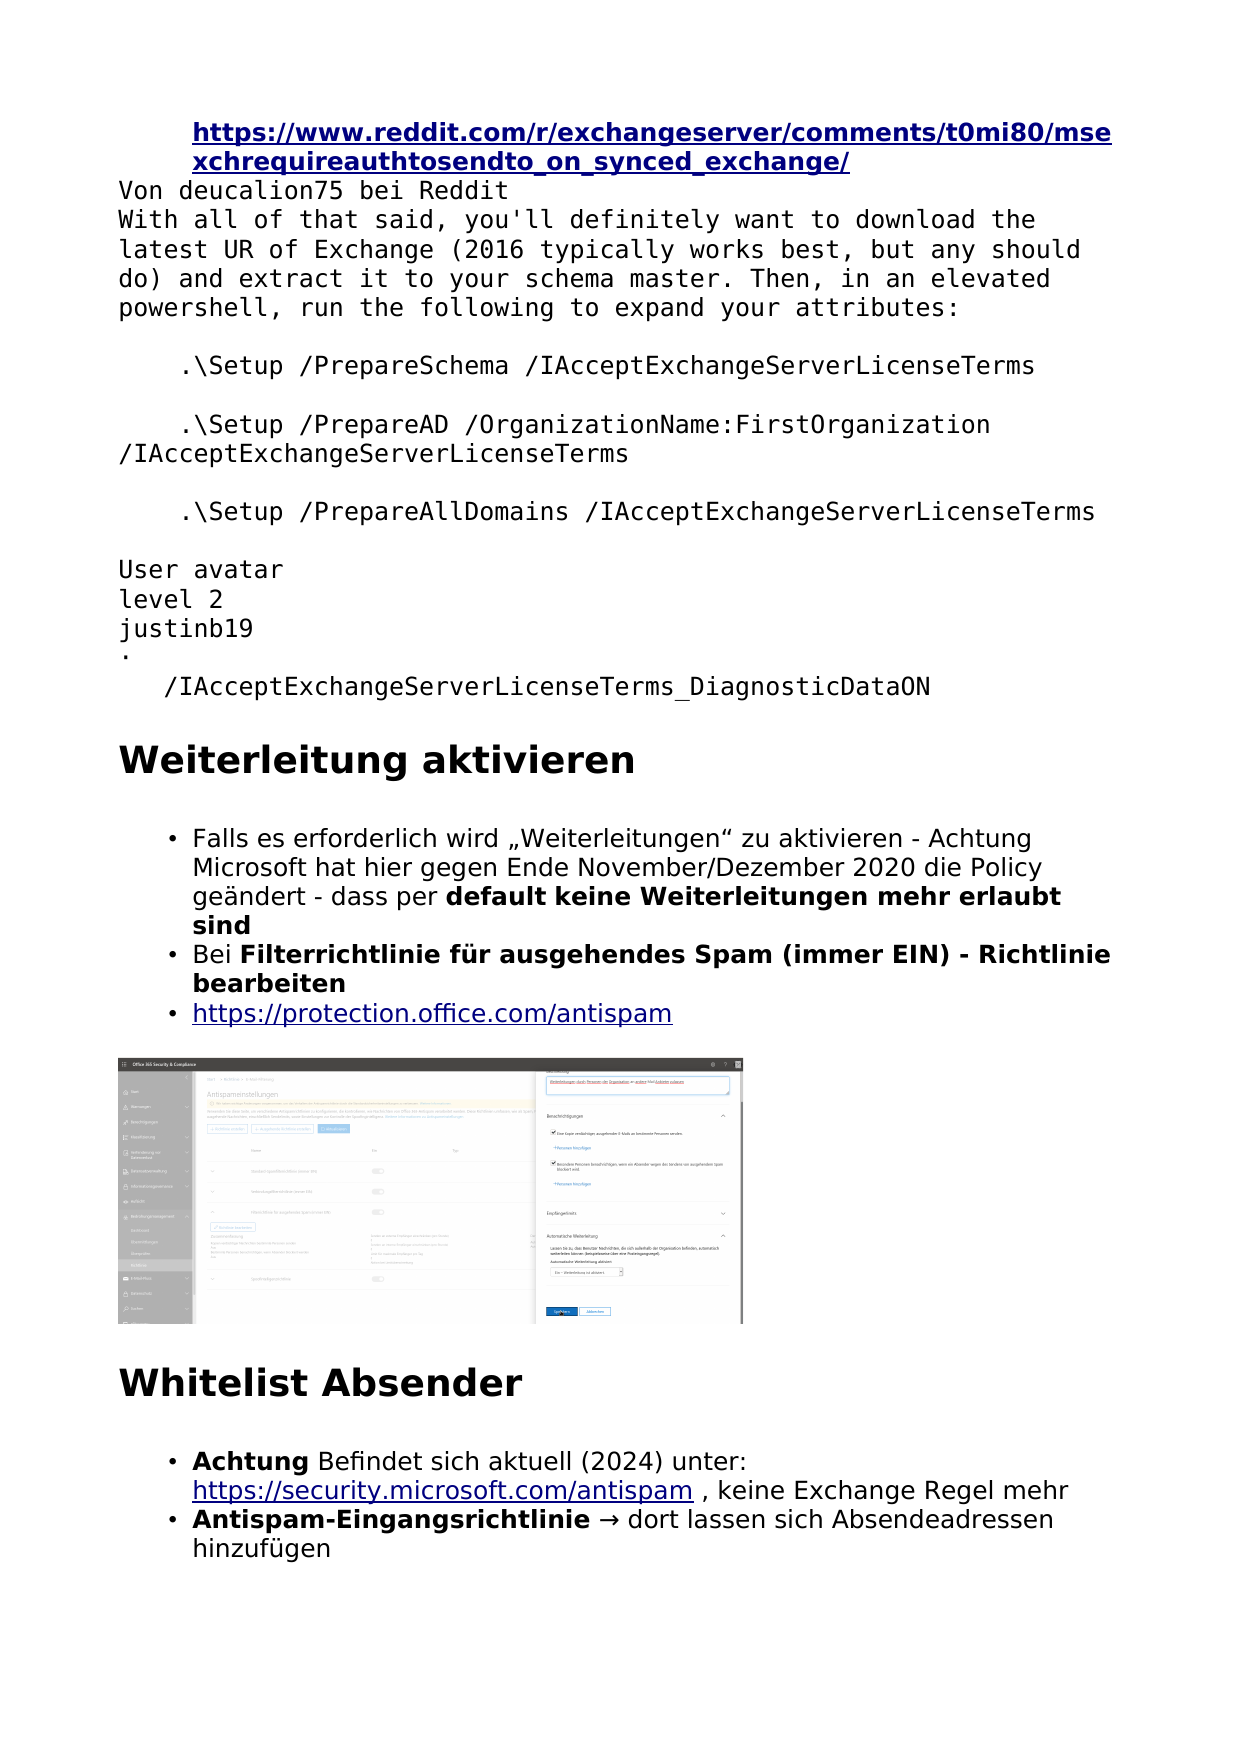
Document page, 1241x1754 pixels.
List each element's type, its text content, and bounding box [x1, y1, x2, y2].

list Antispam-Eingangsrichtlinie → dort lassen sich Absendeadressen hinzufügen [177, 1505, 1122, 1563]
list Falls es erforderlich wird „Weiterleitungen“ zu aktivieren - Achtung Microsoft hat hier gegen Ende November/Dezember 2020 die Policy geändert - dass per default keine Weiterleitungen mehr erlaubt sind [177, 824, 1122, 941]
list - https://www.reddit.com/r/exchangeserver/comments/t0mi80/msexchrequireauthtosendto_on_synced_exchange/ [177, 118, 1122, 176]
subtitle Whitelist Absender [118, 1361, 1122, 1405]
text Von deucalion75 bei Reddit With all of that said, you'll definitely want to download the latest UR of Exchange (2016 typically works best, but any should do) and extract it to your schema master. Then, in an elevated powershell, run the following to expand your attributes: .\Setup /PrepareSchema /IAcceptExchangeServerLicenseTerms .\Setup /PrepareAD /OrganizationName:FirstOrganization /IAcceptExchangeServerLicenseTerms .\Setup /PrepareAllDomains /IAcceptExchangeServerLicenseTerms User avatar level 2 justinb19 · /IAcceptExchangeServerLicenseTerms_DiagnosticDataON [118, 176, 1122, 701]
list https://protection.office.com/antispam [177, 999, 1122, 1028]
list Bei Filterrichtlinie für ausgehendes Spam ‎(immer EIN)‎ - Richtlinie bearbeiten [177, 941, 1122, 999]
list Achtung Befindet sich aktuell (2024) unter: https://security.microsoft.com/antispam , keine Exchange Regel mehr [177, 1447, 1122, 1505]
subtitle Weiterleitung aktivieren [118, 738, 1122, 782]
picture [118, 1057, 744, 1324]
